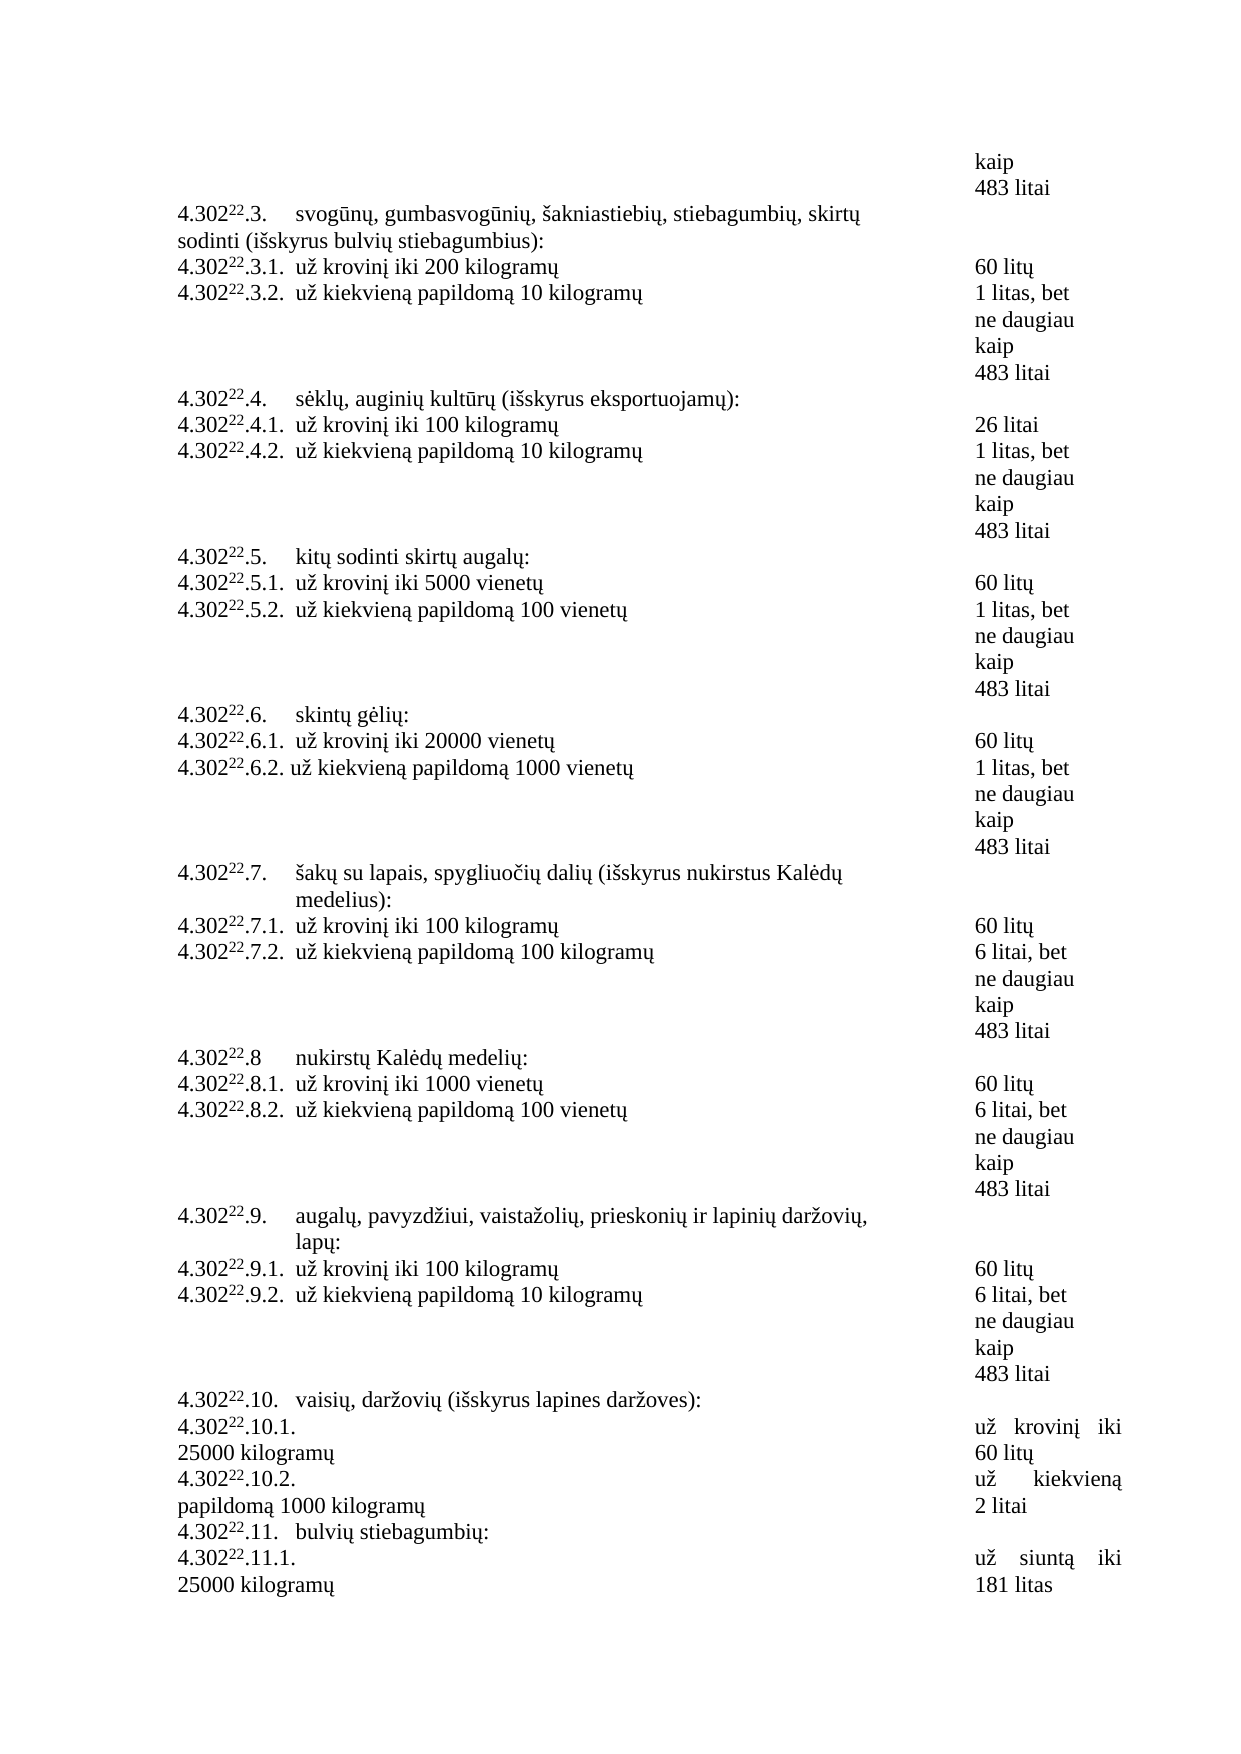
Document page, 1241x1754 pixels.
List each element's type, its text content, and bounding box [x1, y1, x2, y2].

text kaip [974, 1334, 1122, 1360]
text kaip [974, 490, 1122, 517]
text medelius): [177, 886, 1122, 912]
text 4.30222.10.2. už kiekvieną papildomą 1000 kilogramų 2 litai [177, 1465, 1122, 1518]
text 4.30222.7. šakų su lapais, spygliuočių dalių (išskyrus nukirstus Kalėdų [177, 859, 1122, 886]
text 4.30222.6.2. už kiekvieną papildomą 1000 vienetų 1 litas, bet [177, 754, 1122, 780]
text kaip [974, 648, 1122, 675]
text 4.30222.11.1. už siuntą iki 25000 kilogramų 181 litas [177, 1544, 1122, 1597]
text 4.30222.4. sėklų, auginių kultūrų (išskyrus eksportuojamų): [177, 385, 1122, 411]
text ne daugiau [974, 965, 1122, 991]
text ne daugiau [974, 306, 1122, 332]
text 4.30222.3.2. už kiekvieną papildomą 10 kilogramų 1 litas, bet [177, 279, 1122, 306]
text 483 litai [974, 174, 1122, 200]
text 4.30222.11. bulvių stiebagumbių: [177, 1518, 1122, 1544]
text 4.30222.5. kitų sodinti skirtų augalų: [177, 543, 1122, 569]
text 4.30222.8.2. už kiekvieną papildomą 100 vienetų 6 litai, bet [177, 1096, 1122, 1123]
text 4.30222.8.1. už krovinį iki 1000 vienetų 60 litų [177, 1070, 1122, 1096]
text 4.30222.4.2. už kiekvieną papildomą 10 kilogramų 1 litas, bet [177, 438, 1122, 464]
text sodinti (išskyrus bulvių stiebagumbius): [177, 227, 1122, 253]
text 4.30222.7.2. už kiekvieną papildomą 100 kilogramų 6 litai, bet [177, 938, 1122, 965]
text ne daugiau [974, 780, 1122, 807]
text 4.30222.8 nukirstų Kalėdų medelių: [177, 1044, 1122, 1070]
text kaip [974, 148, 1122, 174]
text ne daugiau [974, 1123, 1122, 1149]
text 4.30222.9. augalų, pavyzdžiui, vaistažolių, prieskonių ir lapinių daržovių, [177, 1202, 1122, 1228]
text 4.30222.3.1. už krovinį iki 200 kilogramų 60 litų [177, 253, 1122, 279]
text 483 litai [974, 675, 1122, 701]
text 4.30222.10.1. už krovinį iki 25000 kilogramų 60 litų [177, 1413, 1122, 1465]
text 4.30222.6. skintų gėlių: [177, 701, 1122, 727]
text kaip [974, 332, 1122, 358]
text 483 litai [974, 1017, 1122, 1044]
text lapų: [177, 1228, 1122, 1254]
text ne daugiau [974, 622, 1122, 648]
text 4.30222.5.1. už krovinį iki 5000 vienetų 60 litų [177, 569, 1122, 596]
text ne daugiau [974, 1307, 1122, 1334]
text 483 litai [974, 833, 1122, 859]
text 483 litai [974, 517, 1122, 543]
text kaip [974, 807, 1122, 833]
text 4.30222.9.1. už krovinį iki 100 kilogramų 60 litų [177, 1254, 1122, 1281]
text 4.30222.5.2. už kiekvieną papildomą 100 vienetų 1 litas, bet [177, 596, 1122, 622]
text 4.30222.10. vaisių, daržovių (išskyrus lapines daržoves): [177, 1386, 1122, 1413]
text 4.30222.9.2. už kiekvieną papildomą 10 kilogramų 6 litai, bet [177, 1281, 1122, 1307]
text 4.30222.4.1. už krovinį iki 100 kilogramų 26 litai [177, 411, 1122, 438]
text kaip [974, 991, 1122, 1017]
text ne daugiau [974, 464, 1122, 490]
text 483 litai [974, 1360, 1122, 1386]
text 4.30222.6.1. už krovinį iki 20000 vienetų 60 litų [177, 727, 1122, 754]
text 4.30222.3. svogūnų, gumbasvogūnių, šakniastiebių, stiebagumbių, skirtų [177, 200, 1122, 227]
text 4.30222.7.1. už krovinį iki 100 kilogramų 60 litų [177, 912, 1122, 938]
text kaip [974, 1149, 1122, 1176]
text 483 litai [974, 1176, 1122, 1202]
text 483 litai [974, 358, 1122, 385]
